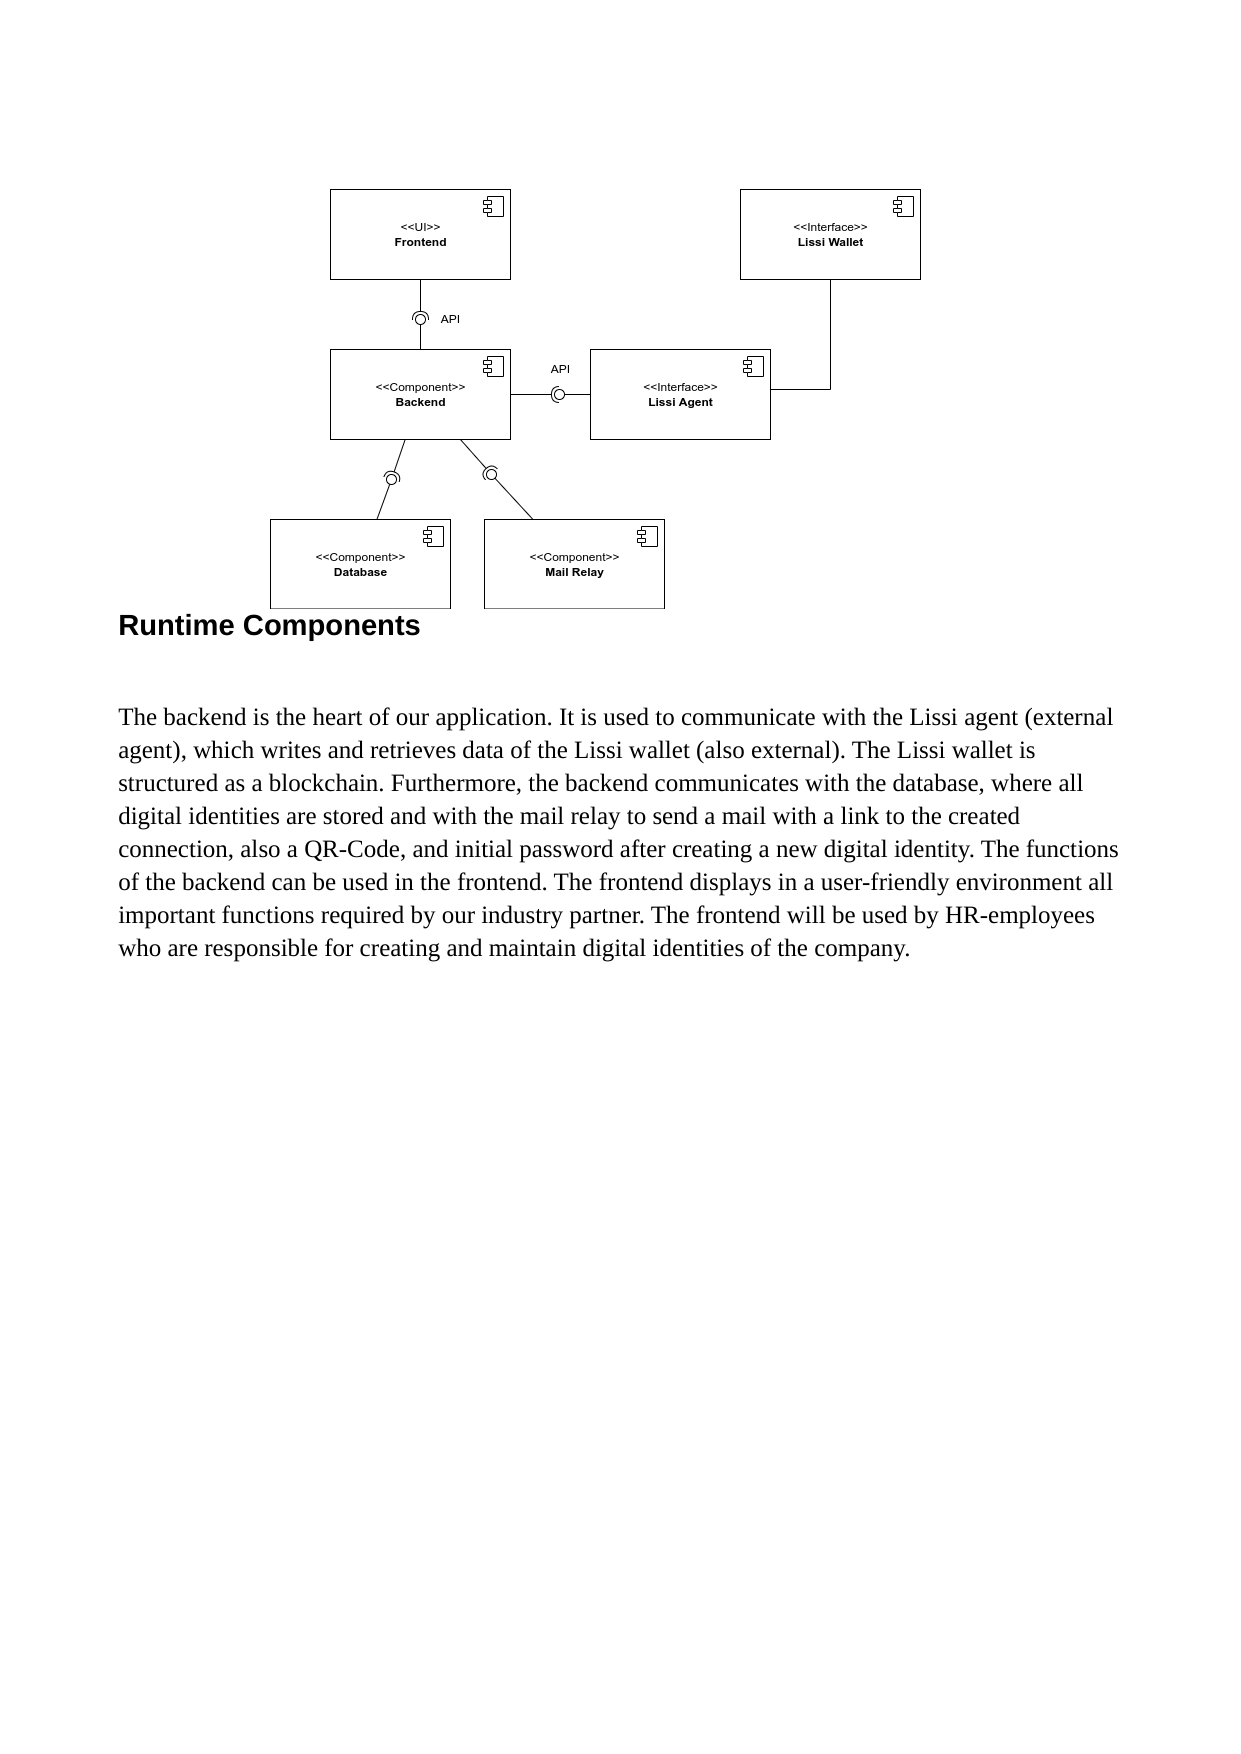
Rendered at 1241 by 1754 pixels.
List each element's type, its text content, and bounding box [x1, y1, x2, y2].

subtitle Runtime Components [118, 143, 1122, 642]
text The backend is the heart of our application. It is used to communicate with the Lissi agent (external agent), which writes and retrieves data of the Lissi wallet (also external). The Lissi wallet is structured as a blockchain. Furthermore, the backend communicates with the database, where all digital identities are stored and with the mail relay to send a mail with a link to the created connection, also a QR-Code, and initial password after creating a new digital identity. The functions of the backend can be used in the frontend. The frontend displays in a user-friendly environment all important functions required by our industry partner. The frontend will be used by HR-employees who are responsible for creating and maintain digital identities of the company. [118, 702, 1122, 962]
